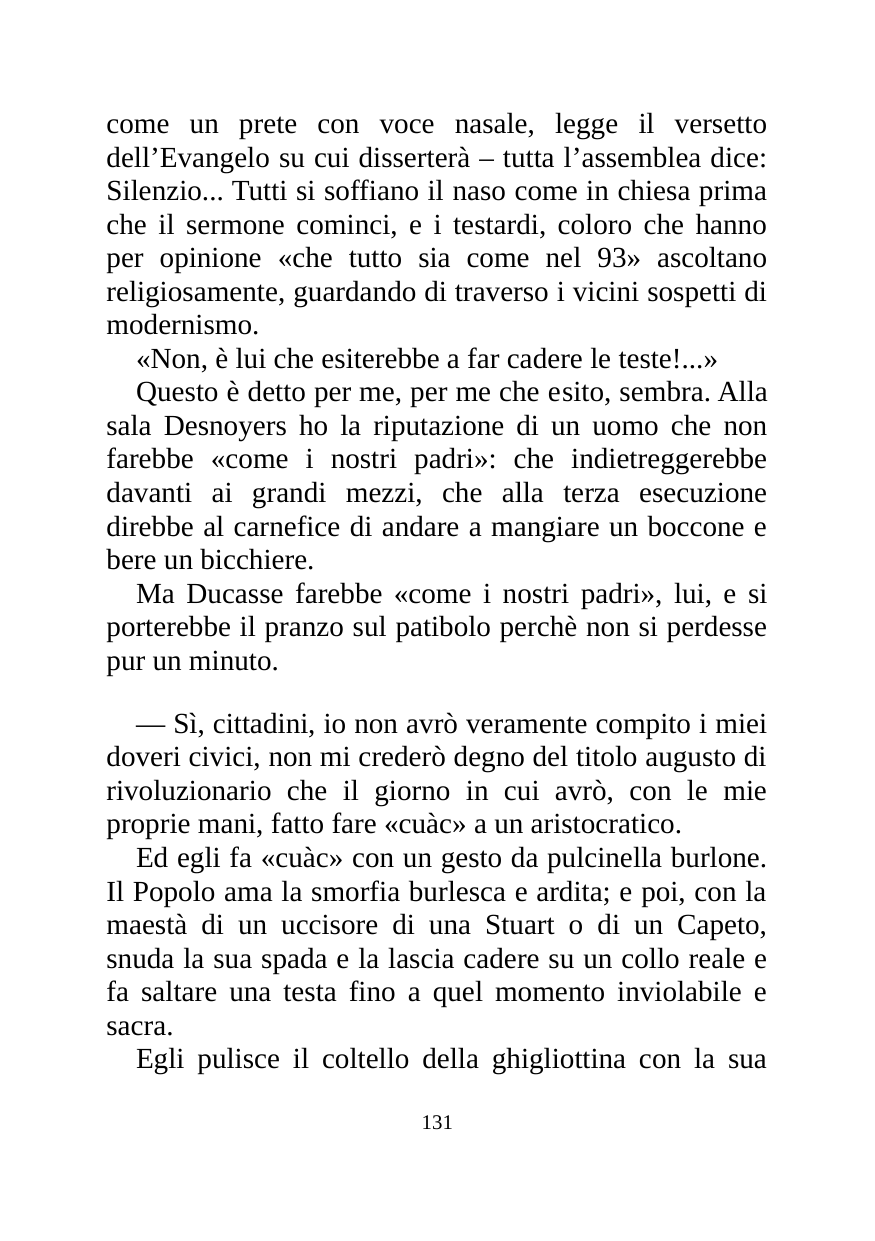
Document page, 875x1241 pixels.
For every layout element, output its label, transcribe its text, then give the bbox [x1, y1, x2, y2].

text Questo è detto per me, per me che esito, sembra. Alla sala Desnoyers ho la riputazione di un uomo che non farebbe «come i nostri padri»: che indietreggerebbe davanti ai grandi mezzi, che alla terza esecuzione direbbe al carnefice di andare a mangiare un boccone e bere un bicchiere. [106, 374, 768, 576]
text — Sì, cittadini, io non avrò veramente compito i miei doveri civici, non mi crederò degno del titolo augusto di rivoluzionario che il giorno in cui avrò, con le mie proprie mani, fatto fare «cuàc» a un aristocratico. [106, 706, 768, 840]
text Ed egli fa «cuàc» con un gesto da pulcinella burlone. Il Popolo ama la smorfia burlesca e ardita; e poi, con la maestà di un uccisore di una Stuart o di un Capeto, snuda la sua spada e la lascia cadere su un collo reale e fa saltare una testa fino a quel momento inviolabile e sacra. [106, 840, 768, 1041]
text «Non, è lui che esiterebbe a far cadere le teste!...» [106, 341, 768, 374]
text Egli pulisce il coltello della ghigliottina con la sua [106, 1041, 768, 1075]
text Ma Ducasse farebbe «come i nostri padri», lui, e si porterebbe il pranzo sul patibolo perchè non si perdesse pur un minuto. [106, 576, 768, 676]
text come un prete con voce nasale, legge il versetto dell’Evangelo su cui disserterà – tutta l’assemblea dice: Silenzio... Tutti si soffiano il naso come in chiesa prima che il sermone cominci, e i testardi, coloro che hanno per opinione «che tutto sia come nel 93» ascoltano religiosamente, guardando di traverso i vicini sospetti di modernismo. [106, 106, 768, 341]
